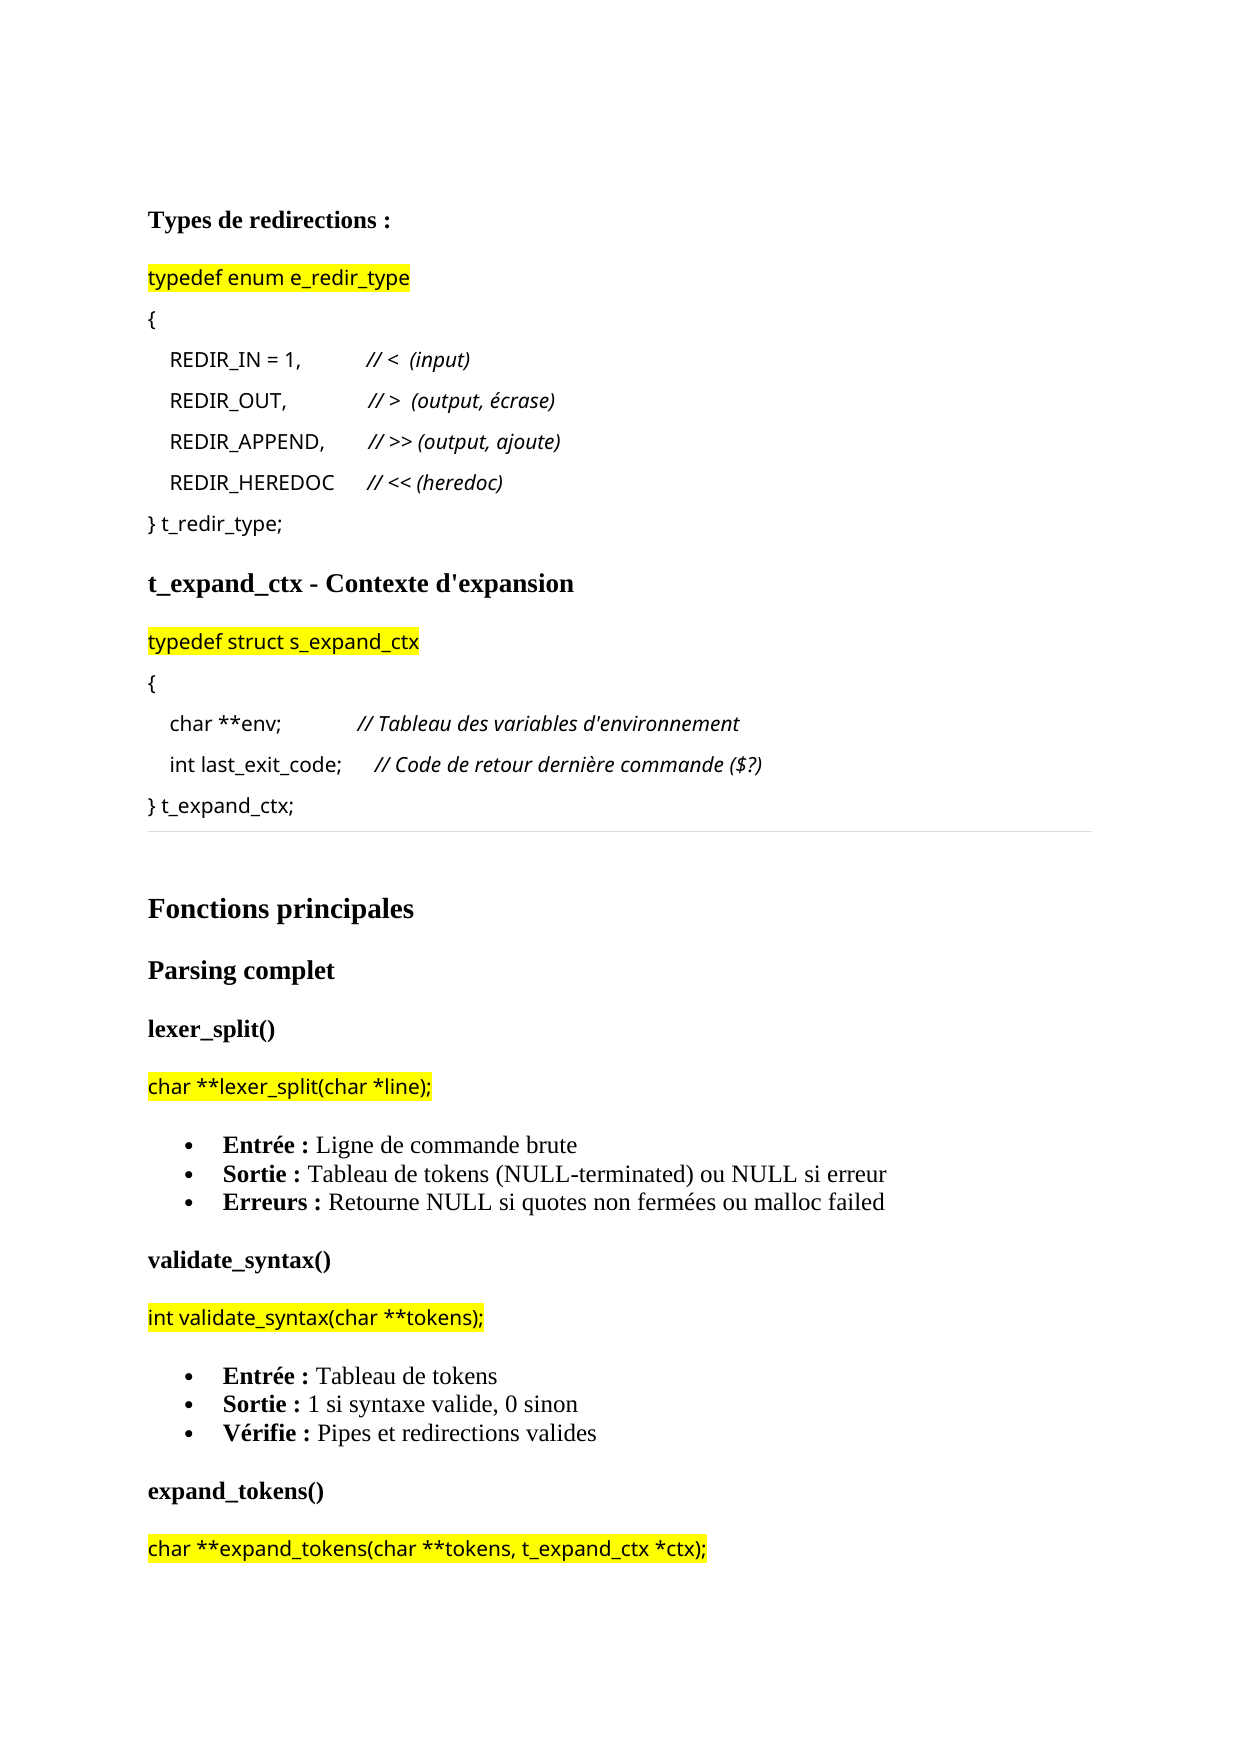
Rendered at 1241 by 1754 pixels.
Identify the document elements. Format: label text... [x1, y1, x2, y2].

list Entrée : Tableau de tokens [185, 1361, 1093, 1389]
text { [148, 304, 1093, 333]
subtitle Parsing complet [148, 954, 1093, 985]
text REDIR_HEREDOC // << (heredoc) [148, 468, 1093, 497]
text } t_expand_ctx; [148, 791, 1093, 819]
subtitle expand_tokens() [148, 1476, 1093, 1505]
text } t_redir_type; [148, 509, 1093, 537]
text typedef struct s_expand_ctx [148, 627, 1093, 655]
text int last_exit_code; // Code de retour dernière commande ($?) [148, 750, 1093, 778]
list Erreurs : Retourne NULL si quotes non fermées ou malloc failed [185, 1187, 1093, 1216]
text int validate_syntax(char **tokens); [148, 1303, 1093, 1332]
text REDIR_OUT, // > (output, écrase) [148, 386, 1093, 415]
subtitle lexer_split() [148, 1014, 1093, 1043]
list Vérifie : Pipes et redirections valides [185, 1418, 1093, 1447]
subtitle Fonctions principales [148, 891, 1093, 925]
list Entrée : Ligne de commande brute [185, 1130, 1093, 1159]
list Sortie : Tableau de tokens (NULL-terminated) ou NULL si erreur [185, 1159, 1093, 1187]
text { [148, 668, 1093, 696]
subtitle t_expand_ctx - Contexte d'expansion [148, 567, 1093, 598]
text REDIR_APPEND, // >> (output, ajoute) [148, 427, 1093, 456]
text REDIR_IN = 1, // < (input) [148, 345, 1093, 374]
list Sortie : 1 si syntaxe valide, 0 sinon [185, 1389, 1093, 1418]
text char **expand_tokens(char **tokens, t_expand_ctx *ctx); [148, 1534, 1093, 1563]
text Types de redirections : [148, 206, 1093, 234]
text char **lexer_split(char *line); [148, 1072, 1093, 1101]
text char **env; // Tableau des variables d'environnement [148, 709, 1093, 737]
text typedef enum e_redir_type [148, 263, 1093, 292]
subtitle validate_syntax() [148, 1245, 1093, 1274]
